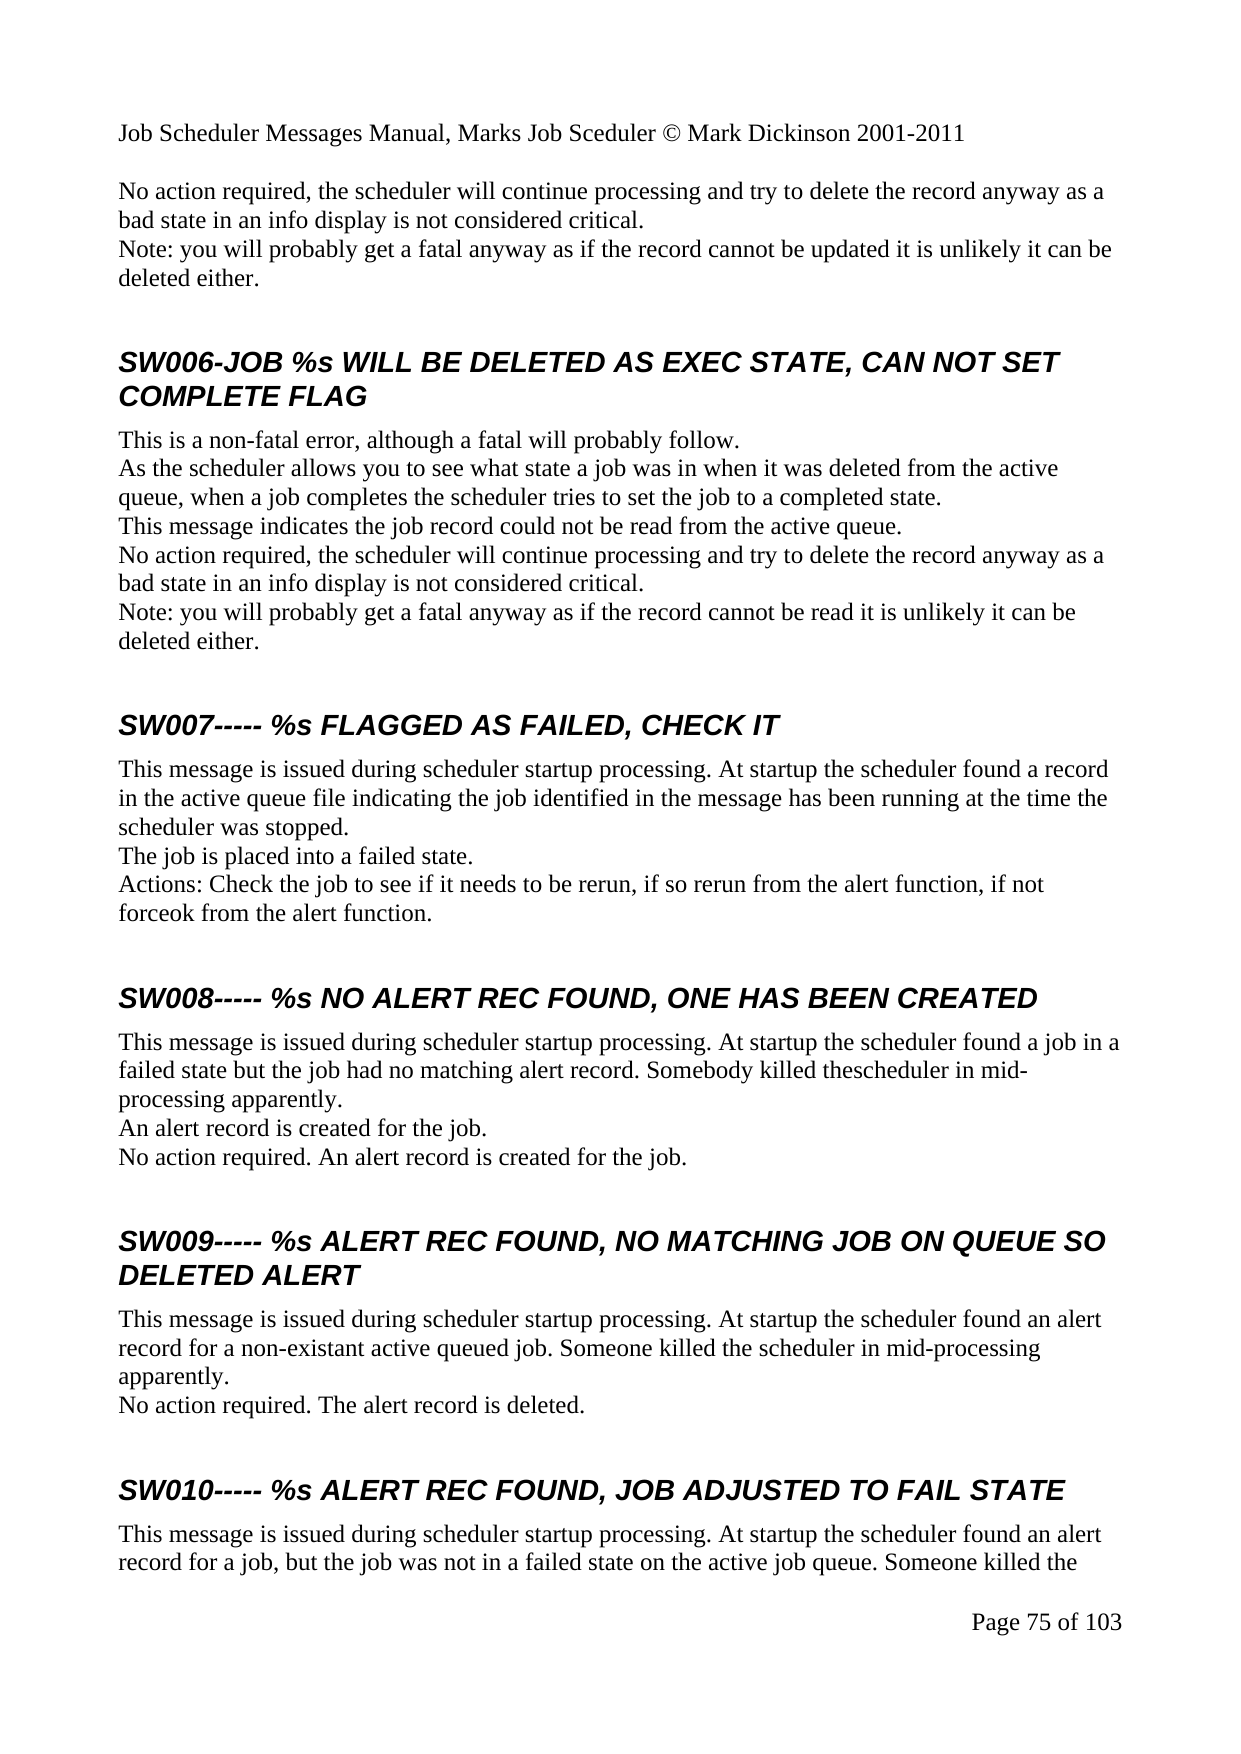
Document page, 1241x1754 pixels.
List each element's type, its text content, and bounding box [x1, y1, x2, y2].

text No action required, the scheduler will continue processing and try to delete the record anyway as a bad state in an info display is not considered critical. [118, 540, 1122, 597]
text As the scheduler allows you to see what state a job was in when it was deleted from the active queue, when a job completes the scheduler tries to set the job to a completed state. [118, 453, 1122, 511]
text This is a non-fatal error, although a fatal will probably follow. [118, 425, 1122, 453]
text An alert record is created for the job. [118, 1113, 1122, 1142]
text No action required, the scheduler will continue processing and try to delete the record anyway as a bad state in an info display is not considered critical. [118, 176, 1122, 234]
text Note: you will probably get a fatal anyway as if the record cannot be read it is unlikely it can be deleted either. [118, 597, 1122, 655]
text This message indicates the job record could not be read from the active queue. [118, 511, 1122, 540]
text This message is issued during scheduler startup processing. At startup the scheduler found an alert record for a non-existant active queued job. Someone killed the scheduler in mid-processing apparently. [118, 1304, 1122, 1390]
text Note: you will probably get a fatal anyway as if the record cannot be updated it is unlikely it can be deleted either. [118, 234, 1122, 291]
text This message is issued during scheduler startup processing. At startup the scheduler found an alert record for a job, but the job was not in a failed state on the active job queue. Someone killed the [118, 1519, 1122, 1576]
text No action required. The alert record is deleted. [118, 1390, 1122, 1419]
text The job is placed into a failed state. [118, 841, 1122, 869]
text No action required. An alert record is created for the job. [118, 1142, 1122, 1171]
subtitle SW010----- %s ALERT REC FOUND, JOB ADJUSTED TO FAIL STATE [118, 1473, 1122, 1506]
text This message is issued during scheduler startup processing. At startup the scheduler found a job in a failed state but the job had no matching alert record. Somebody killed thescheduler in mid-processing apparently. [118, 1027, 1122, 1113]
subtitle SW007----- %s FLAGGED AS FAILED, CHECK IT [118, 708, 1122, 742]
subtitle SW009----- %s ALERT REC FOUND, NO MATCHING JOB ON QUEUE SO DELETED ALERT [118, 1224, 1122, 1291]
text Actions: Check the job to see if it needs to be rerun, if so rerun from the alert function, if not forceok from the alert function. [118, 869, 1122, 927]
text This message is issued during scheduler startup processing. At startup the scheduler found a record in the active queue file indicating the job identified in the message has been running at the time the scheduler was stopped. [118, 754, 1122, 841]
subtitle SW006-JOB %s WILL BE DELETED AS EXEC STATE, CAN NOT SET COMPLETE FLAG [118, 345, 1122, 412]
subtitle SW008----- %s NO ALERT REC FOUND, ONE HAS BEEN CREATED [118, 981, 1122, 1014]
